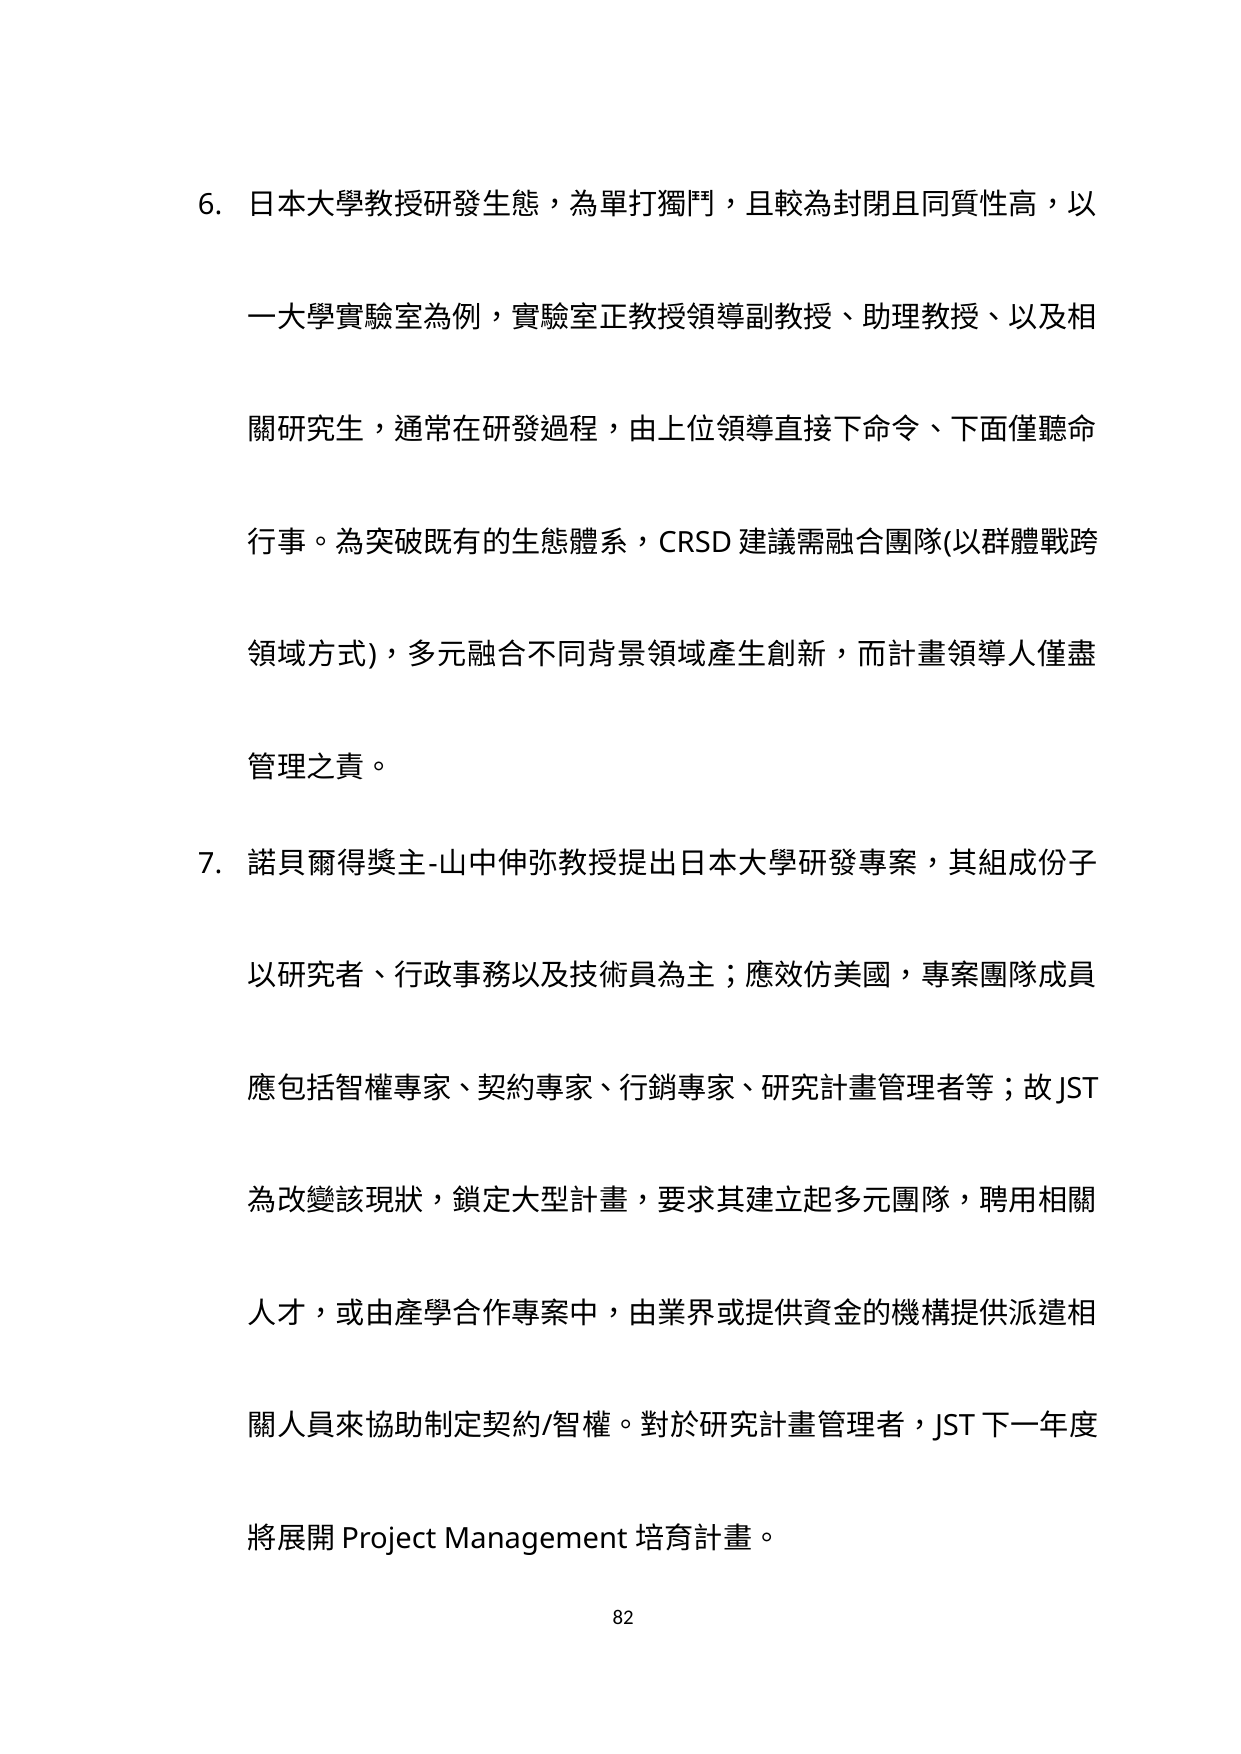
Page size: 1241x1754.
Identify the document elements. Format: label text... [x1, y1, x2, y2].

list 日本大學教授研發生態，為單打獨鬥，且較為封閉且同質性高，以一大學實驗室為例，實驗室正教授領導副教授、助理教授、以及相關研究生，通常在研發過程，由上位領導直接下命令、下面僅聽命行事。為突破既有的生態體系，CRSD建議需融合團隊(以群體戰跨領域方式)，多元融合不同背景領域產生創新，而計畫領導人僅盡管理之責。 [198, 164, 1098, 802]
list 諾貝爾得獎主-山中伸弥教授提出日本大學研發專案，其組成份子以研究者、行政事務以及技術員為主；應效仿美國，專案團隊成員應包括智權專家、契約專家、行銷專家、研究計畫管理者等；故JST為改變該現狀，鎖定大型計畫，要求其建立起多元團隊，聘用相關人才，或由產學合作專案中，由業界或提供資金的機構提供派遣相關人員來協助制定契約/智權。對於研究計畫管理者，JST下一年度將展開Project Management 培育計畫。 [198, 823, 1098, 1573]
